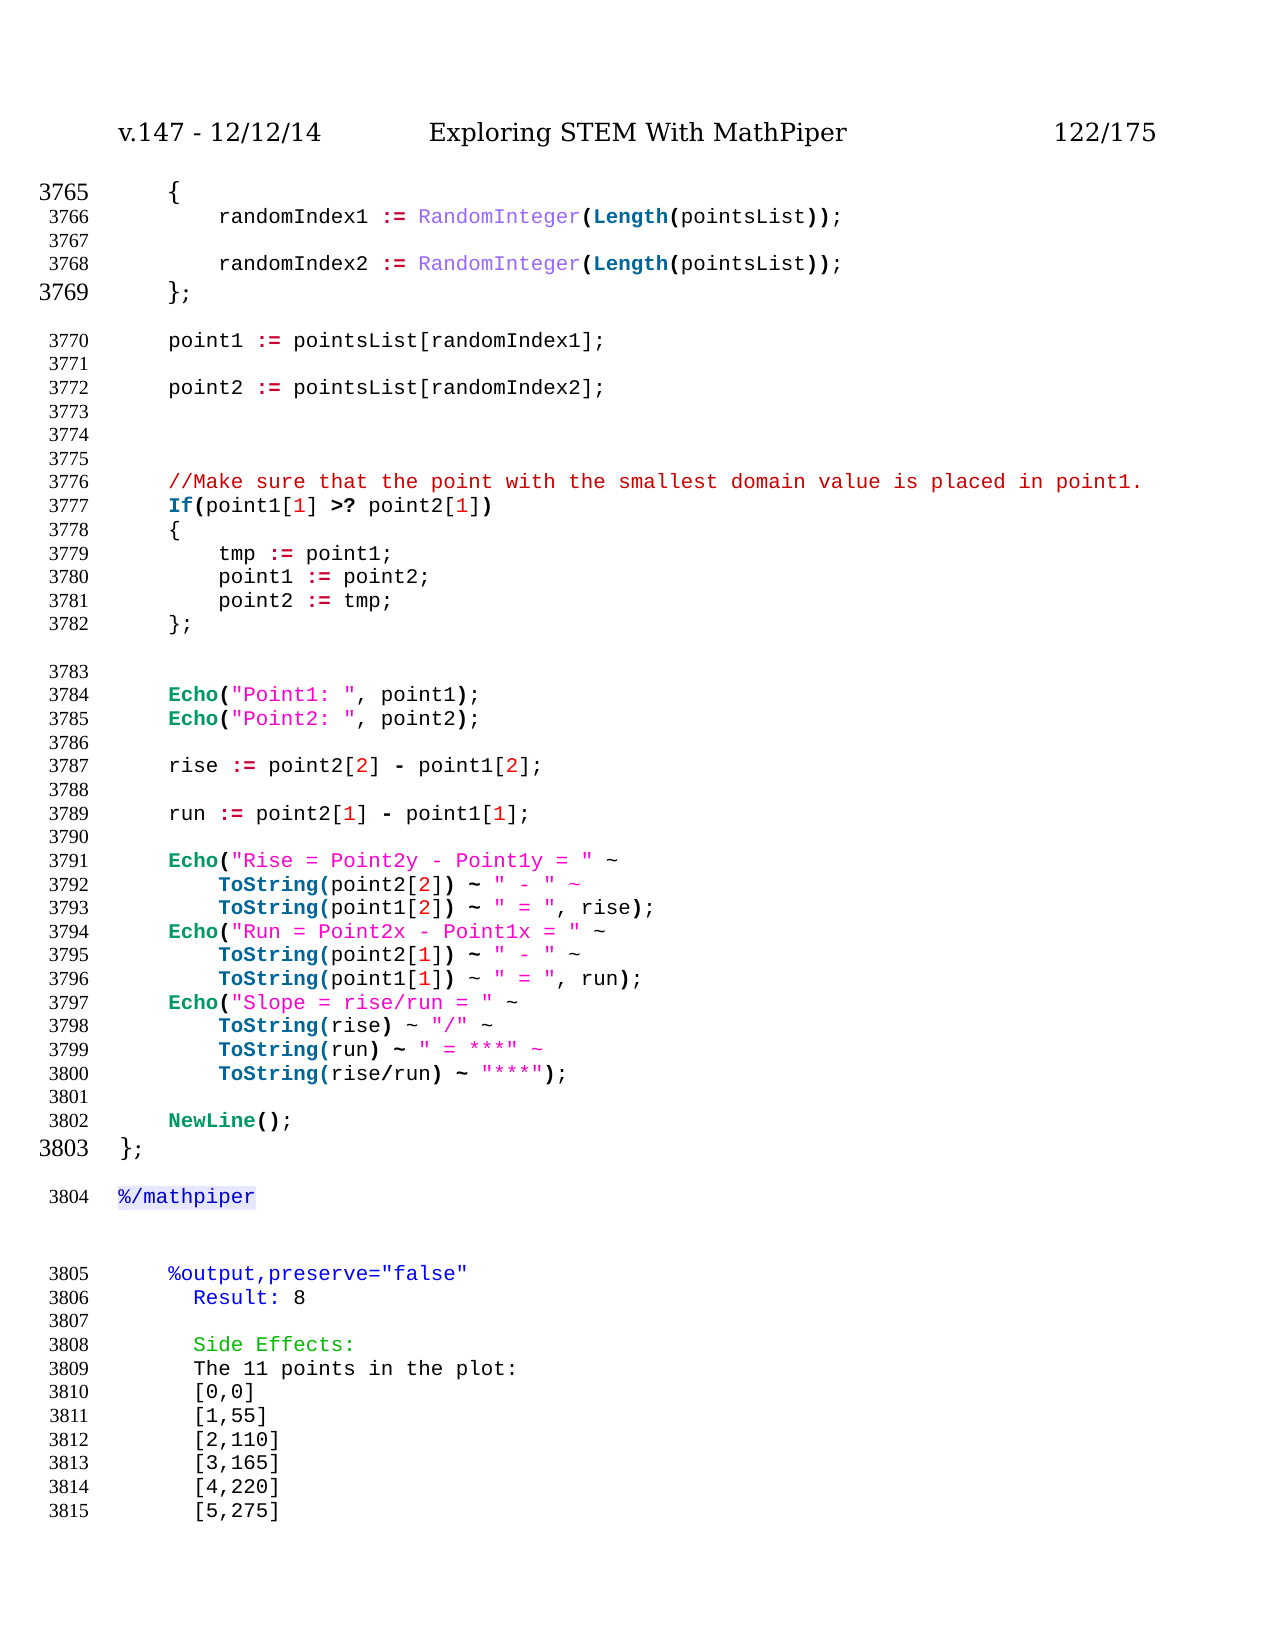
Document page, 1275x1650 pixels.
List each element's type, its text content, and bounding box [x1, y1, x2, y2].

text point1 := point2; [118, 566, 1157, 590]
text ToString(run) ~ " = ***" ~ [118, 1039, 1157, 1063]
text //Make sure that the point with the smallest domain value is placed in point1. [118, 472, 1157, 495]
text rise := point2[2] - point1[2]; [118, 755, 1157, 779]
text Result: 8 [118, 1287, 1157, 1311]
text }; [118, 1134, 1157, 1163]
text NewLine(); [118, 1110, 1157, 1134]
text ToString(point2[2]) ~ " - " ~ [118, 873, 1157, 897]
text { [118, 177, 1157, 206]
text randomIndex2 := RandomInteger(Length(pointsList)); [118, 253, 1157, 277]
text [3,165] [118, 1452, 1157, 1476]
text Echo("Slope = rise/run = " ~ [118, 992, 1157, 1015]
text run := point2[1] - point1[1]; [118, 803, 1157, 826]
text ToString(point1[1]) ~ " = ", run); [118, 968, 1157, 992]
text point2 := pointsList[randomIndex2]; [118, 377, 1157, 401]
text ToString(rise/run) ~ "***"); [118, 1063, 1157, 1086]
text If(point1[1] >? point2[1]) [118, 495, 1157, 519]
text ToString(point1[2]) ~ " = ", rise); [118, 897, 1157, 921]
text [5,275] [118, 1500, 1157, 1523]
text [0,0] [118, 1381, 1157, 1405]
text Side Effects: [118, 1334, 1157, 1358]
text }; [118, 613, 1157, 637]
text ToString(point2[1]) ~ " - " ~ [118, 944, 1157, 968]
text Echo("Rise = Point2y - Point1y = " ~ [118, 850, 1157, 873]
text The 11 points in the plot: [118, 1358, 1157, 1381]
text [4,220] [118, 1476, 1157, 1500]
text Echo("Run = Point2x - Point1x = " ~ [118, 921, 1157, 944]
text Echo("Point1: ", point1); [118, 684, 1157, 708]
text %output,preserve="false" [118, 1263, 1157, 1287]
text randomIndex1 := RandomInteger(Length(pointsList)); [118, 206, 1157, 229]
text }; [118, 277, 1157, 306]
text [2,110] [118, 1429, 1157, 1452]
text point1 := pointsList[randomIndex1]; [118, 330, 1157, 353]
text [1,55] [118, 1405, 1157, 1429]
text { [118, 519, 1157, 542]
text tmp := point1; [118, 542, 1157, 566]
text ToString(rise) ~ "/" ~ [118, 1015, 1157, 1039]
text point2 := tmp; [118, 590, 1157, 613]
text %/mathpiper [118, 1186, 1157, 1210]
text Echo("Point2: ", point2); [118, 708, 1157, 732]
